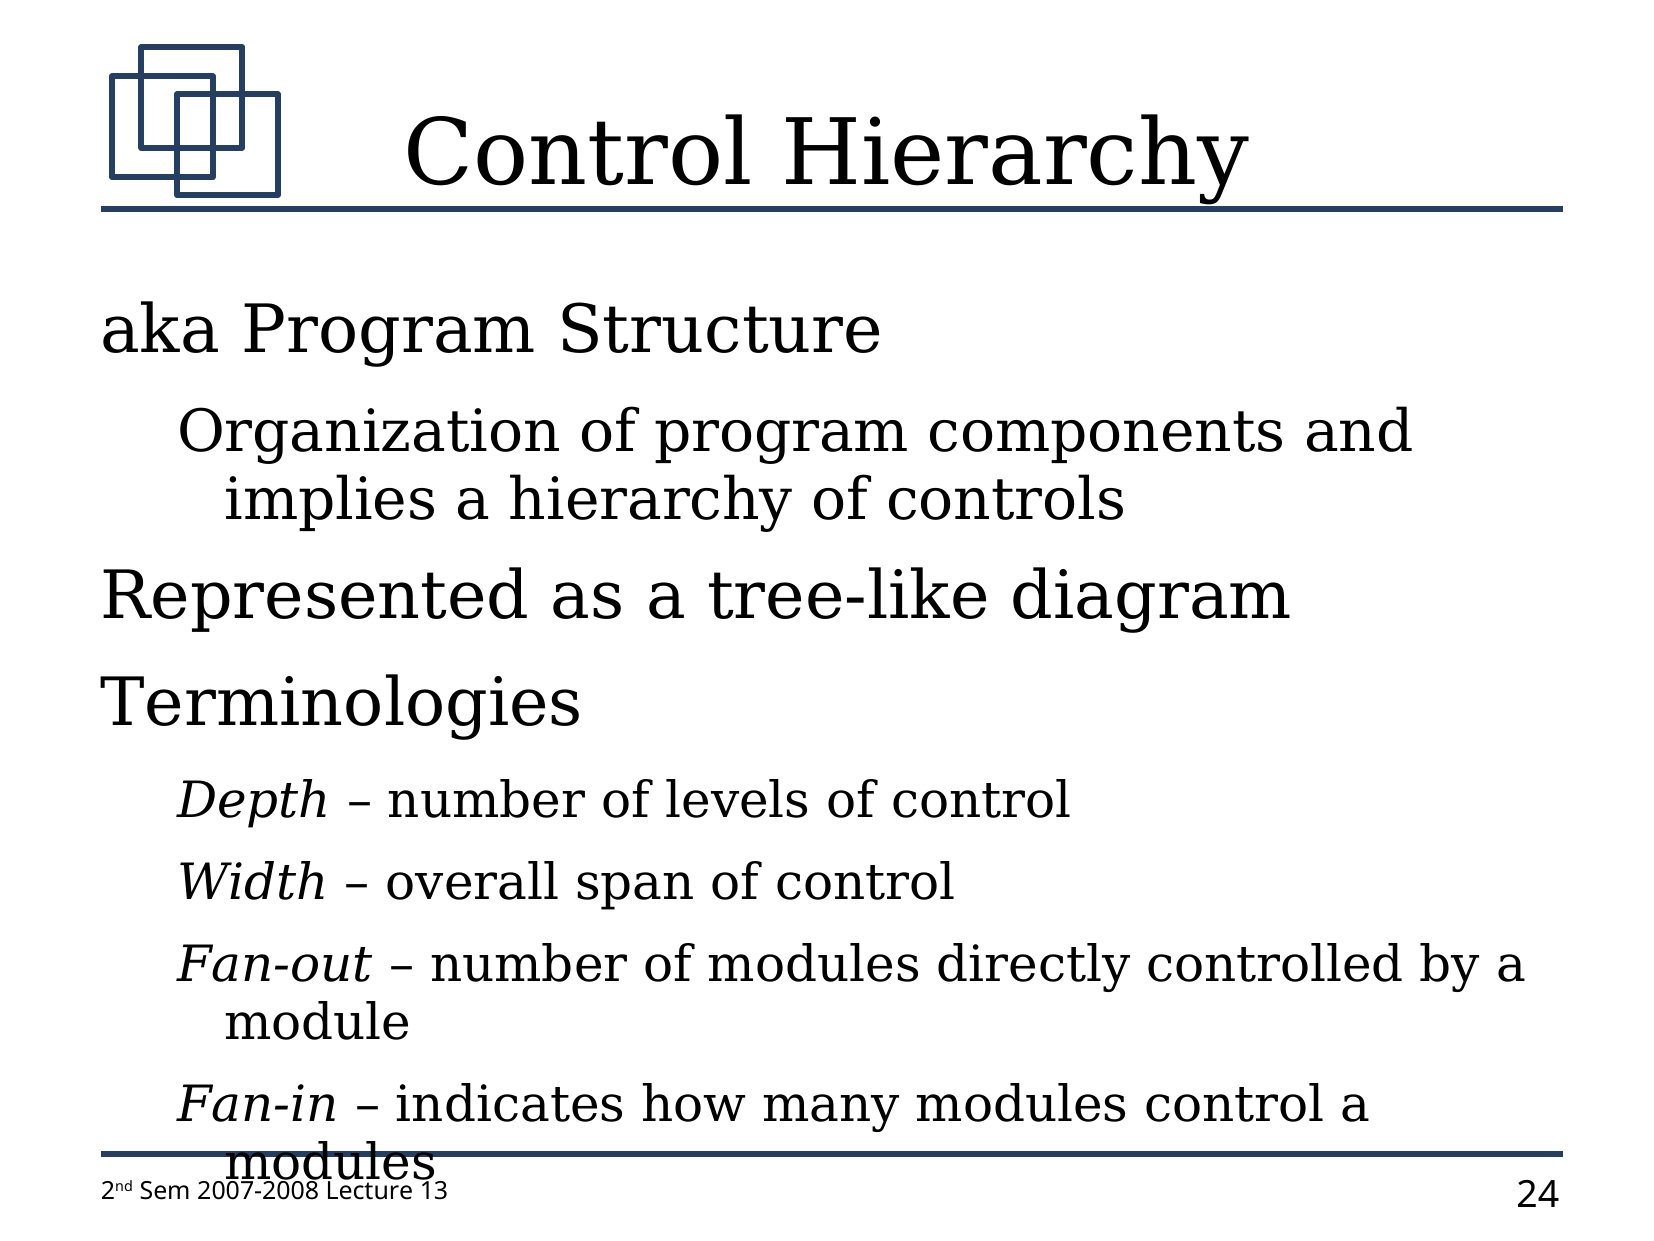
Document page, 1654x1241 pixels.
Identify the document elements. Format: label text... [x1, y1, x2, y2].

title Control Hierarchy [82, 49, 1571, 257]
list aka Program Structure Organization of program components and implies a hierarchy of controls Represented as a tree-like diagram Terminologies Depth – number of levels of control Width – overall span of control Fan-out – number of modules directly controlled by a module Fan-in – indicates how many modules control a modules [82, 290, 1571, 1192]
